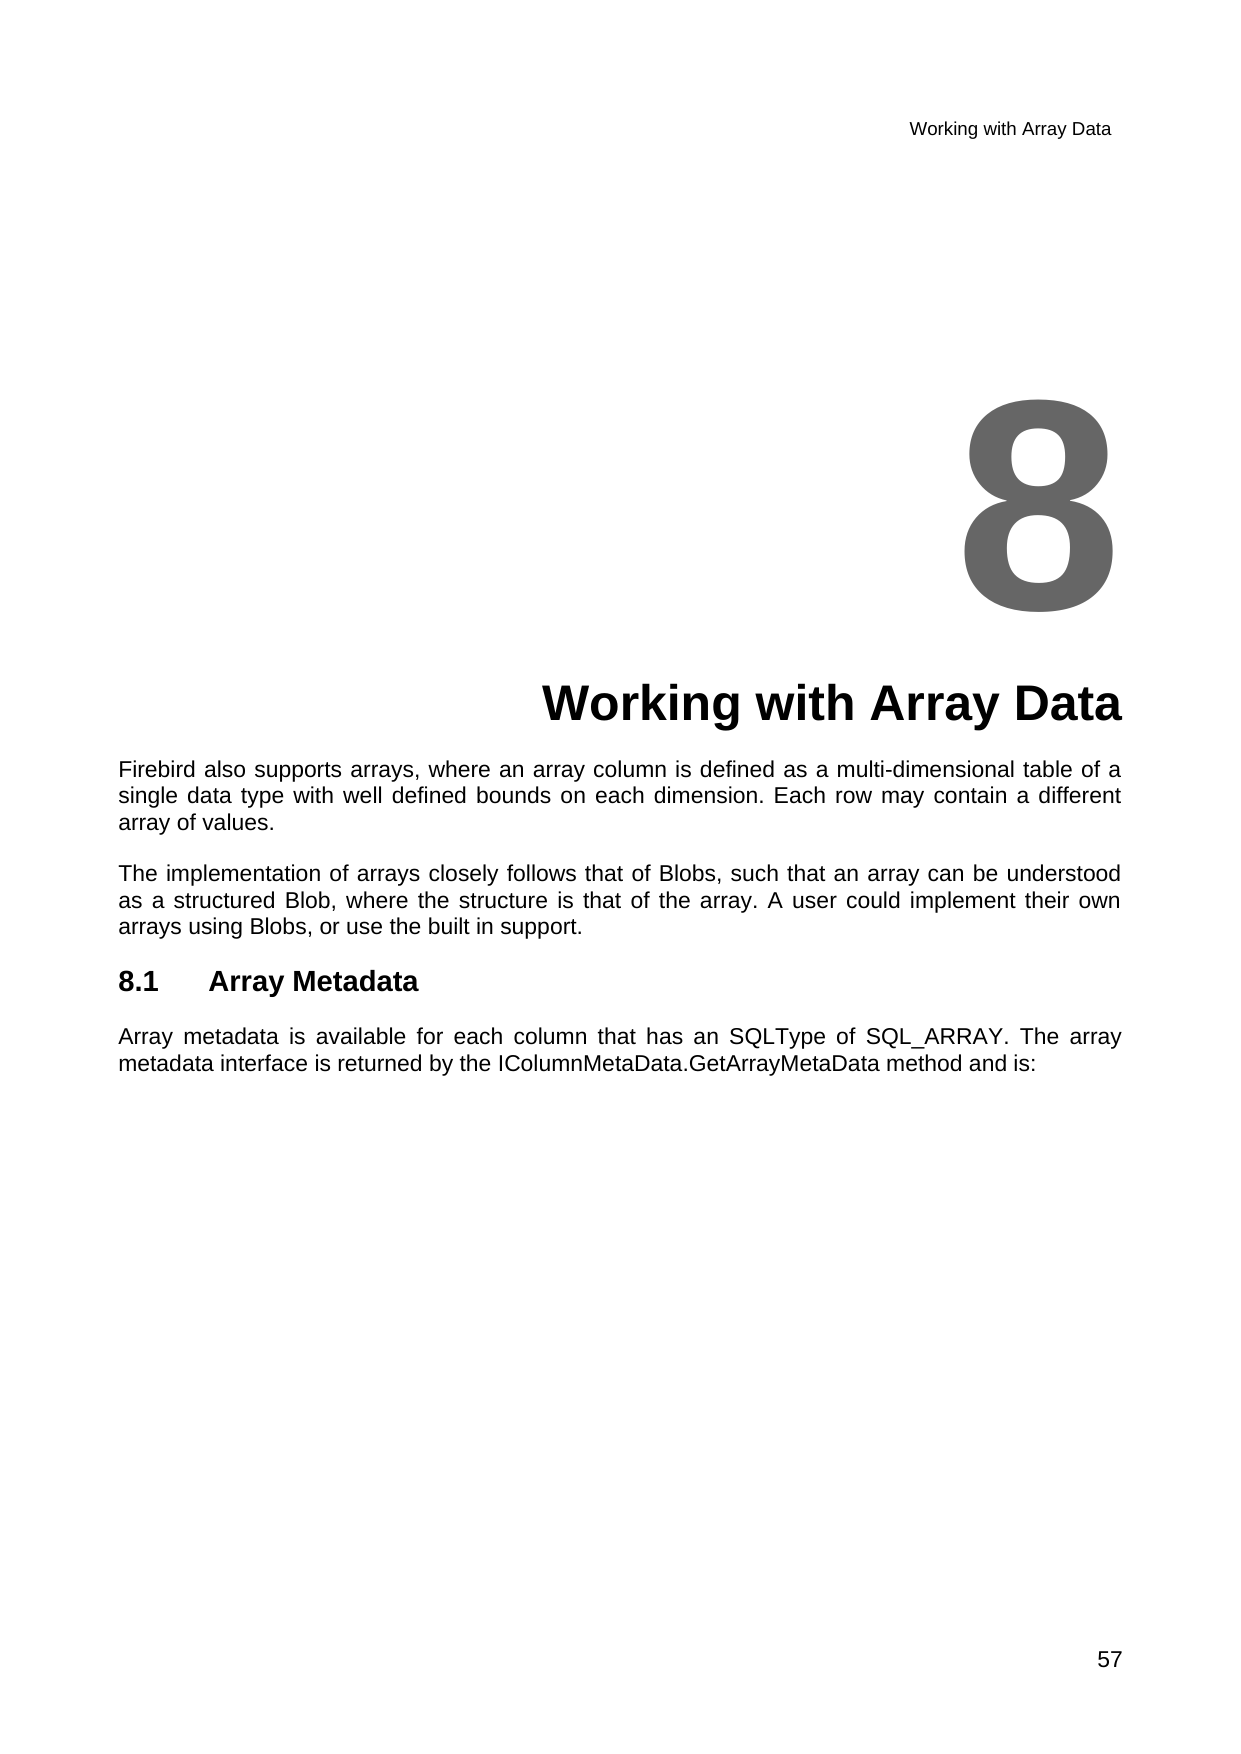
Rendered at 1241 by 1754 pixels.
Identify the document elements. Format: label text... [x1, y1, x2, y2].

subtitle Array Metadata [118, 964, 1122, 998]
text Firebird also supports arrays, where an array column is defined as a multi-dimensional table of a single data type with well defined bounds on each dimension. Each row may contain a different array of values. [118, 756, 1122, 835]
text The implementation of arrays closely follows that of Blobs, such that an array can be understood as a structured Blob, where the structure is that of the array. A user could implement their own arrays using Blobs, or use the built in support. [118, 860, 1122, 939]
subtitle Working with Array Data [81, 328, 1122, 731]
text Array metadata is available for each column that has an SQLType of SQL_ARRAY. The array metadata interface is returned by the IColumnMetaData.GetArrayMetaData method and is: [118, 1023, 1122, 1076]
